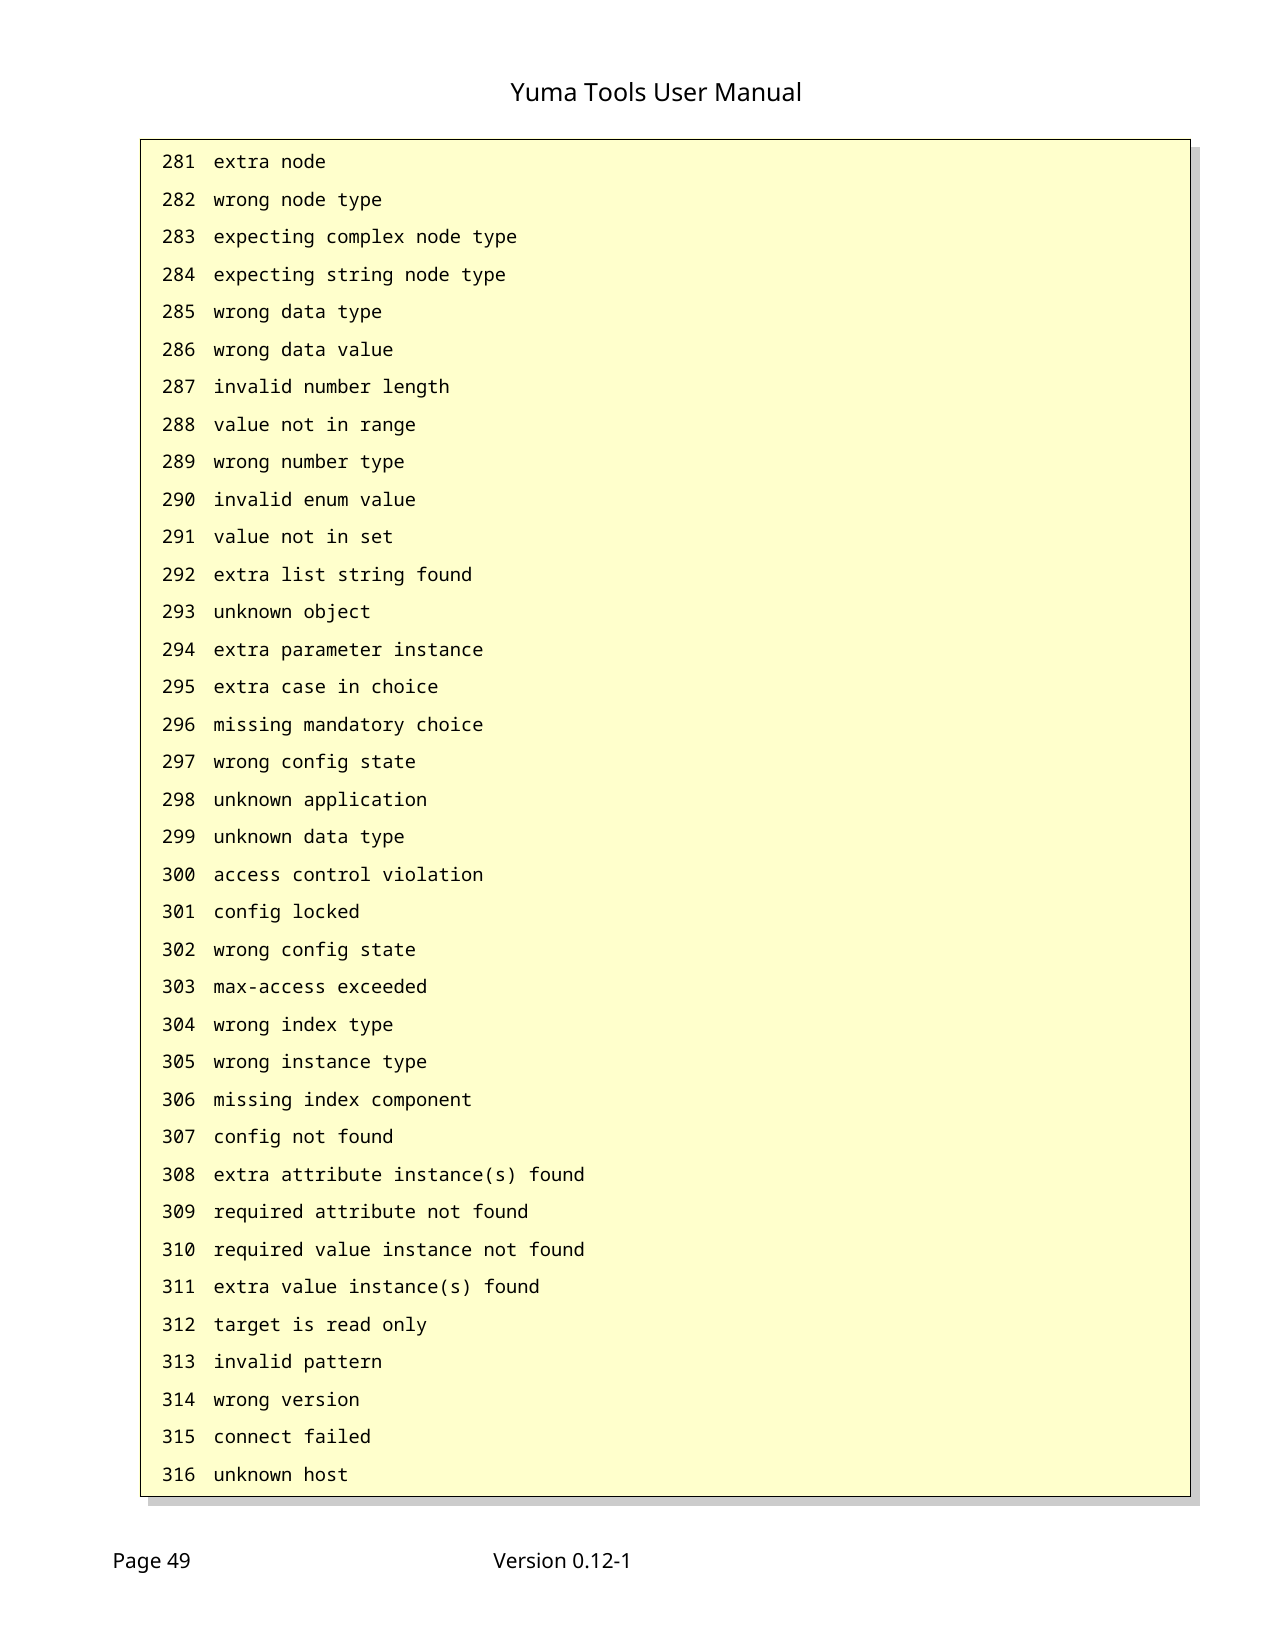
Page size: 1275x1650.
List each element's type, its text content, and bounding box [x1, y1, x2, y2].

text 308 extra attribute instance(s) found [141, 1151, 1190, 1187]
text 310 required value instance not found [141, 1226, 1190, 1262]
text 285 wrong data type [141, 288, 1190, 324]
text 286 wrong data value [141, 326, 1190, 362]
text 287 invalid number length [141, 363, 1190, 399]
text 293 unknown object [141, 588, 1190, 624]
text 316 unknown host [141, 1451, 1190, 1496]
text 307 config not found [141, 1113, 1190, 1149]
text 303 max-access exceeded [141, 963, 1190, 999]
text 292 extra list string found [141, 551, 1190, 587]
text 312 target is read only [141, 1301, 1190, 1337]
text 315 connect failed [141, 1413, 1190, 1449]
text 305 wrong instance type [141, 1038, 1190, 1074]
text 290 invalid enum value [141, 476, 1190, 512]
text 283 expecting complex node type [141, 213, 1190, 249]
text 294 extra parameter instance [141, 626, 1190, 662]
text 289 wrong number type [141, 438, 1190, 474]
text 284 expecting string node type [141, 251, 1190, 287]
text 282 wrong node type [141, 176, 1190, 212]
text 301 config locked [141, 888, 1190, 924]
text 311 extra value instance(s) found [141, 1263, 1190, 1299]
text 304 wrong index type [141, 1001, 1190, 1037]
text 281 extra node [141, 140, 1190, 174]
text 314 wrong version [141, 1376, 1190, 1412]
text 295 extra case in choice [141, 663, 1190, 699]
text 313 invalid pattern [141, 1338, 1190, 1374]
text 291 value not in set [141, 513, 1190, 549]
text 297 wrong config state [141, 738, 1190, 774]
text 302 wrong config state [141, 926, 1190, 962]
text 299 unknown data type [141, 813, 1190, 849]
text 309 required attribute not found [141, 1188, 1190, 1224]
text 306 missing index component [141, 1076, 1190, 1112]
text 288 value not in range [141, 401, 1190, 437]
text 296 missing mandatory choice [141, 701, 1190, 737]
text 300 access control violation [141, 851, 1190, 887]
text 298 unknown application [141, 776, 1190, 812]
